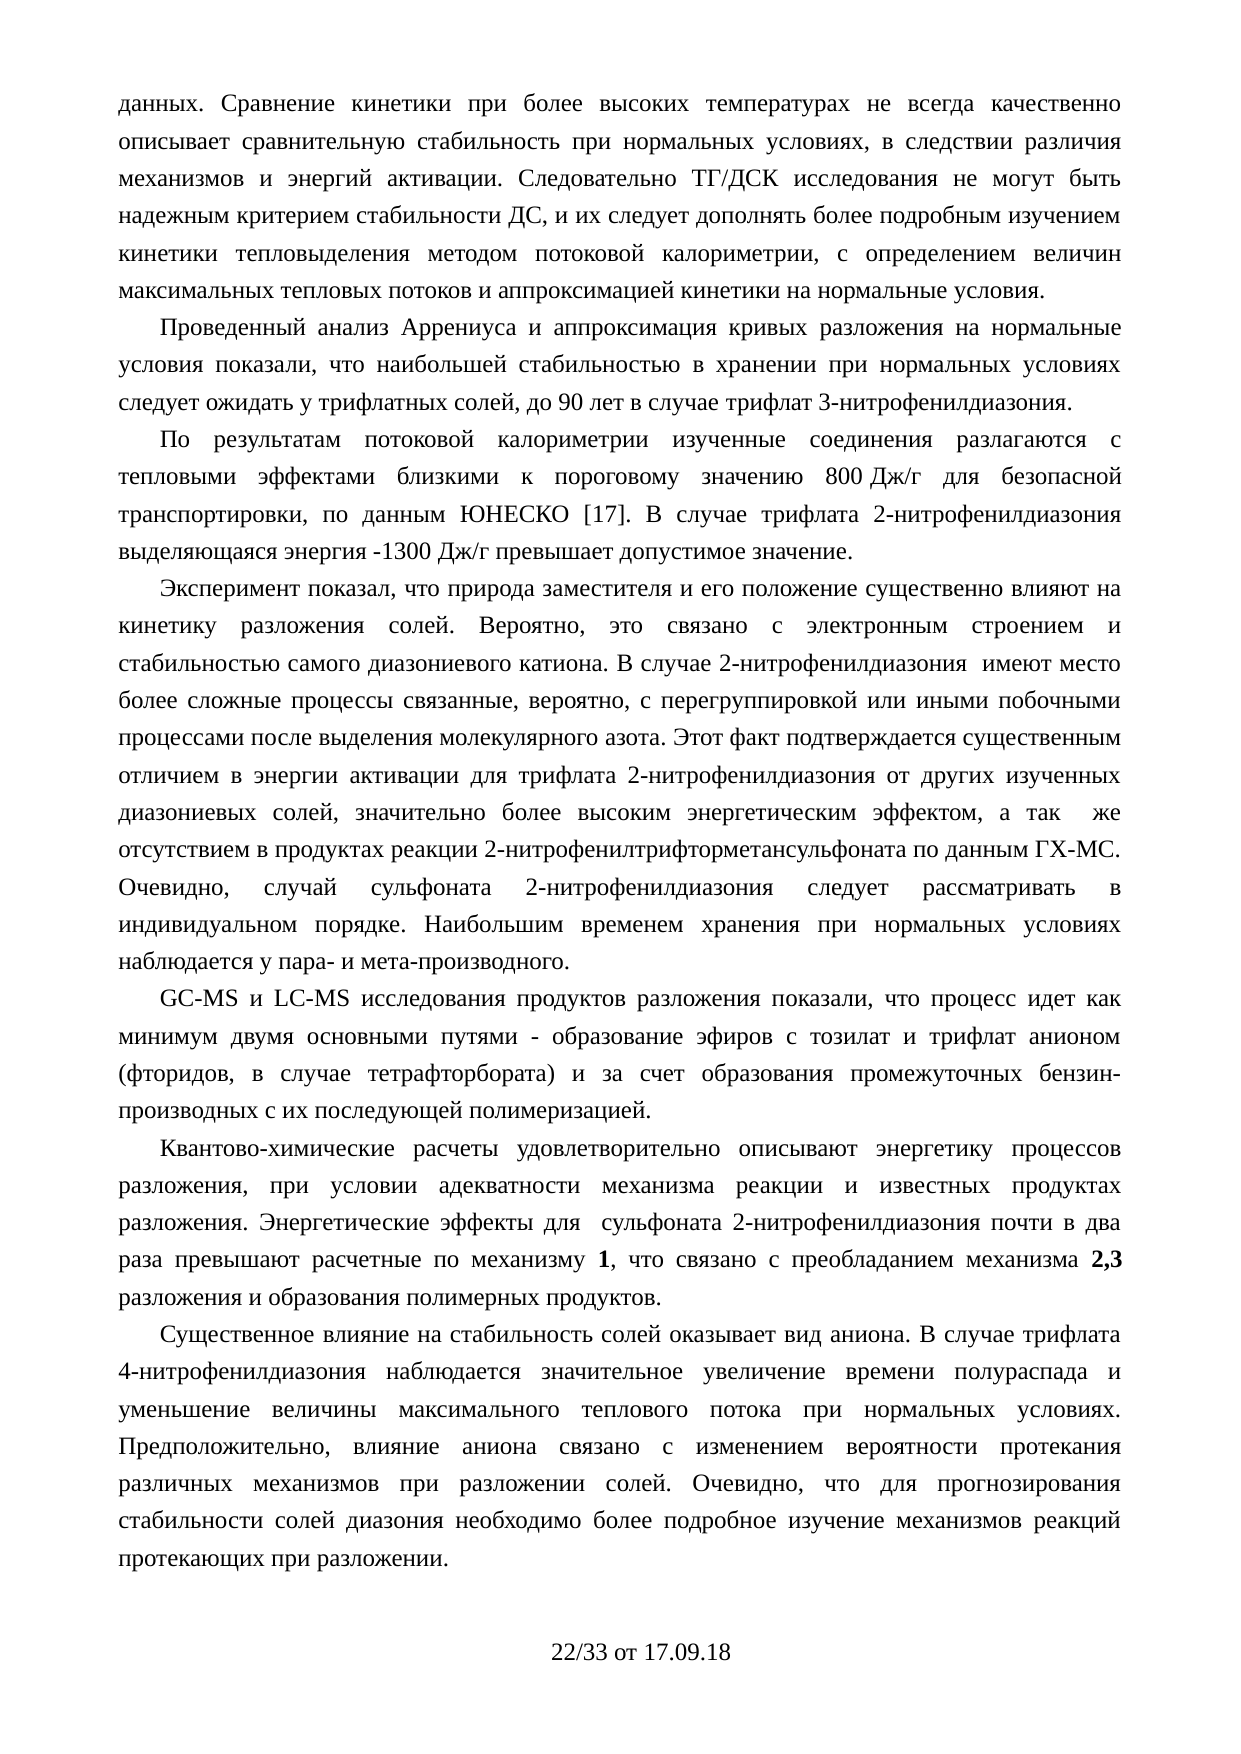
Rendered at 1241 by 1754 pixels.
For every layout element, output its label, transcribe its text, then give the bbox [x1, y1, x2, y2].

text Существенное влияние на стабильность солей оказывает вид аниона. В случае трифлата 4-нитрофенилдиазония наблюдается значительное увеличение времени полураспада и уменьшение величины максимального теплового потока при нормальных условиях. Предположительно, влияние аниона связано с изменением вероятности протекания различных механизмов при разложении солей. Очевидно, что для прогнозирования стабильности солей диазония необходимо более подробное изучение механизмов реакций протекающих при разложении. [118, 1319, 1122, 1572]
text По результатам потоковой калориметрии изученные соединения разлагаются с тепловыми эффектами близкими к пороговому значению 800 Дж/г для безопасной транспортировки, по данным ЮНЕСКО [17]. В случае трифлата 2-нитрофенилдиазония выделяющаяся энергия -1300 Дж/г превышает допустимое значение. [118, 424, 1122, 565]
text Квантово-химические расчеты удовлетворительно описывают энергетику процессов разложения, при условии адекватности механизма реакции и известных продуктах разложения. Энергетические эффекты для сульфоната 2-нитрофенилдиазония почти в два раза превышают расчетные по механизму 1, что связано с преобладанием механизма 2,3 разложения и образования полимерных продуктов. [118, 1133, 1122, 1311]
text Проведенный анализ Аррениуса и аппроксимация кривых разложения на нормальные условия показали, что наибольшей стабильностью в хранении при нормальных условиях следует ожидать у трифлатных солей, до 90 лет в случае трифлат 3-нитрофенилдиазония. [118, 312, 1122, 416]
text данных. Сравнение кинетики при более высоких температурах не всегда качественно описывает сравнительную стабильность при нормальных условиях, в следствии различия механизмов и энергий активации. Следовательно ТГ/ДСК исследования не могут быть надежным критерием стабильности ДС, и их следует дополнять более подробным изучением кинетики тепловыделения методом потоковой калориметрии, с определением величин максимальных тепловых потоков и аппроксимацией кинетики на нормальные условия. [118, 88, 1122, 304]
text GC-MS и LC-MS исследования продуктов разложения показали, что процесс идет как минимум двумя основными путями - образование эфиров с тозилат и трифлат анионом (фторидов, в случае тетрафторбората) и за счет образования промежуточных бензин-производных с их последующей полимеризацией. [118, 983, 1122, 1124]
text Эксперимент показал, что природа заместителя и его положение существенно влияют на кинетику разложения солей. Вероятно, это связано с электронным строением и стабильностью самого диазониевого катиона. В случае 2-нитрофенилдиазония имеют место более сложные процессы связанные, вероятно, с перегруппировкой или иными побочными процессами после выделения молекулярного азота. Этот факт подтверждается существенным отличием в энергии активации для трифлата 2-нитрофенилдиазония от других изученных диазониевых солей, значительно более высоким энергетическим эффектом, а так же отсутствием в продуктах реакции 2-нитрофенилтрифторметансульфоната по данным ГХ-МС. Очевидно, случай сульфоната 2-нитрофенилдиазония следует рассматривать в индивидуальном порядке. Наибольшим временем хранения при нормальных условиях наблюдается у пара- и мета-производного. [118, 573, 1122, 975]
